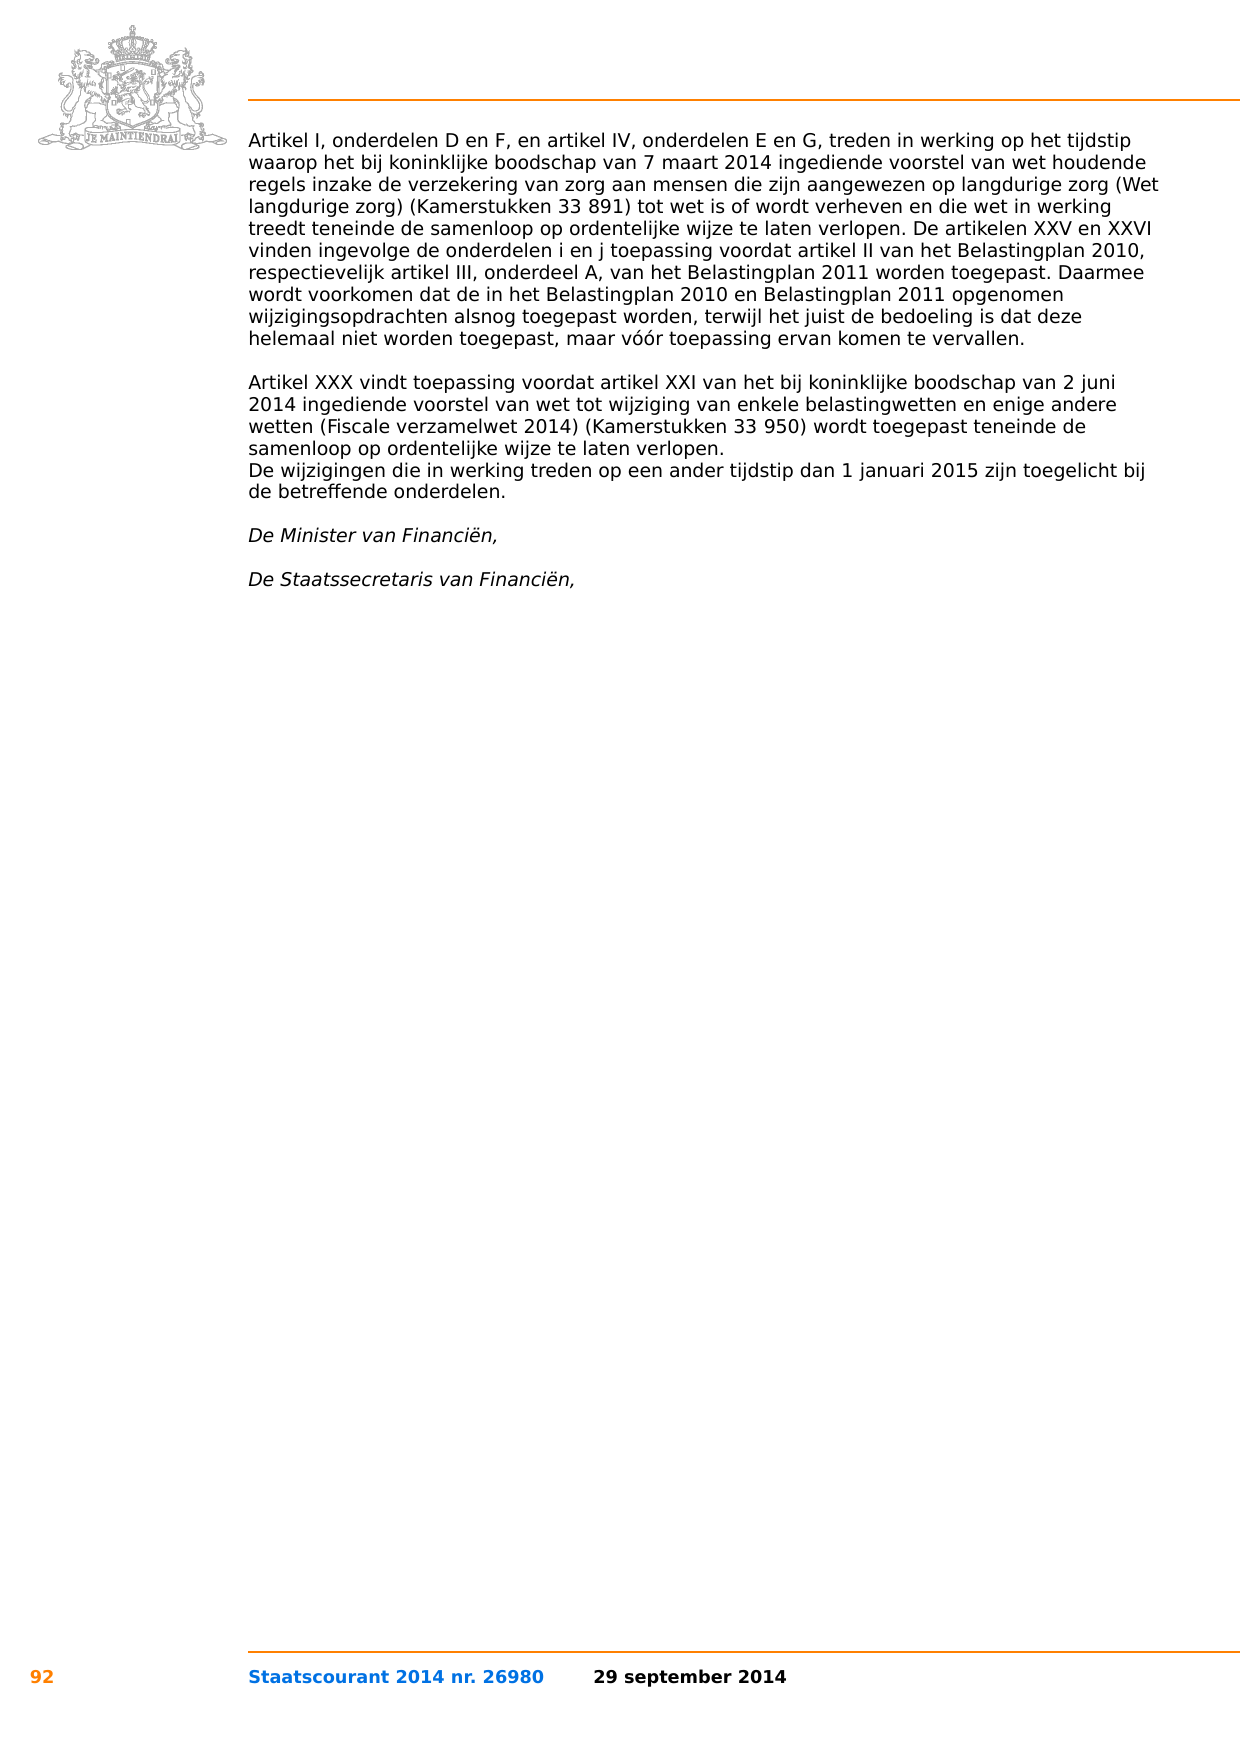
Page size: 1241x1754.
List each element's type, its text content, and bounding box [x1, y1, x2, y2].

text Artikel XXX vindt toepassing voordat artikel XXI van het bij koninklijke boodschap van 2 juni 2014 ingediende voorstel van wet tot wijziging van enkele belastingwetten en enige andere wetten (Fiscale verzamelwet 2014) (Kamerstukken 33 950) wordt toegepast teneinde de samenloop op ordentelijke wijze te laten verlopen. [248, 372, 1163, 459]
text Artikel I, onderdelen D en F, en artikel IV, onderdelen E en G, treden in werking op het tijdstip waarop het bij koninklijke boodschap van 7 maart 2014 ingediende voorstel van wet houdende regels inzake de verzekering van zorg aan mensen die zijn aangewezen op langdurige zorg (Wet langdurige zorg) (Kamerstukken 33 891) tot wet is of wordt verheven en die wet in werking treedt teneinde de samenloop op ordentelijke wijze te laten verlopen. De artikelen XXV en XXVI vinden ingevolge de onderdelen i en j toepassing voordat artikel II van het Belastingplan 2010, respectievelijk artikel III, onderdeel A, van het Belastingplan 2011 worden toegepast. Daarmee wordt voorkomen dat de in het Belastingplan 2010 en Belastingplan 2011 opgenomen wijzigingsopdrachten alsnog toegepast worden, terwijl het juist de bedoeling is dat deze helemaal niet worden toegepast, maar vóór toepassing ervan komen te vervallen. [248, 130, 1163, 350]
picture [38, 25, 227, 150]
text De wijzigingen die in werking treden op een ander tijdstip dan 1 januari 2015 zijn toegelicht bij de betreffende onderdelen. [248, 459, 1163, 503]
text De Minister van Financiën, [248, 525, 1163, 547]
text De Staatssecretaris van Financiën, [248, 569, 1163, 591]
